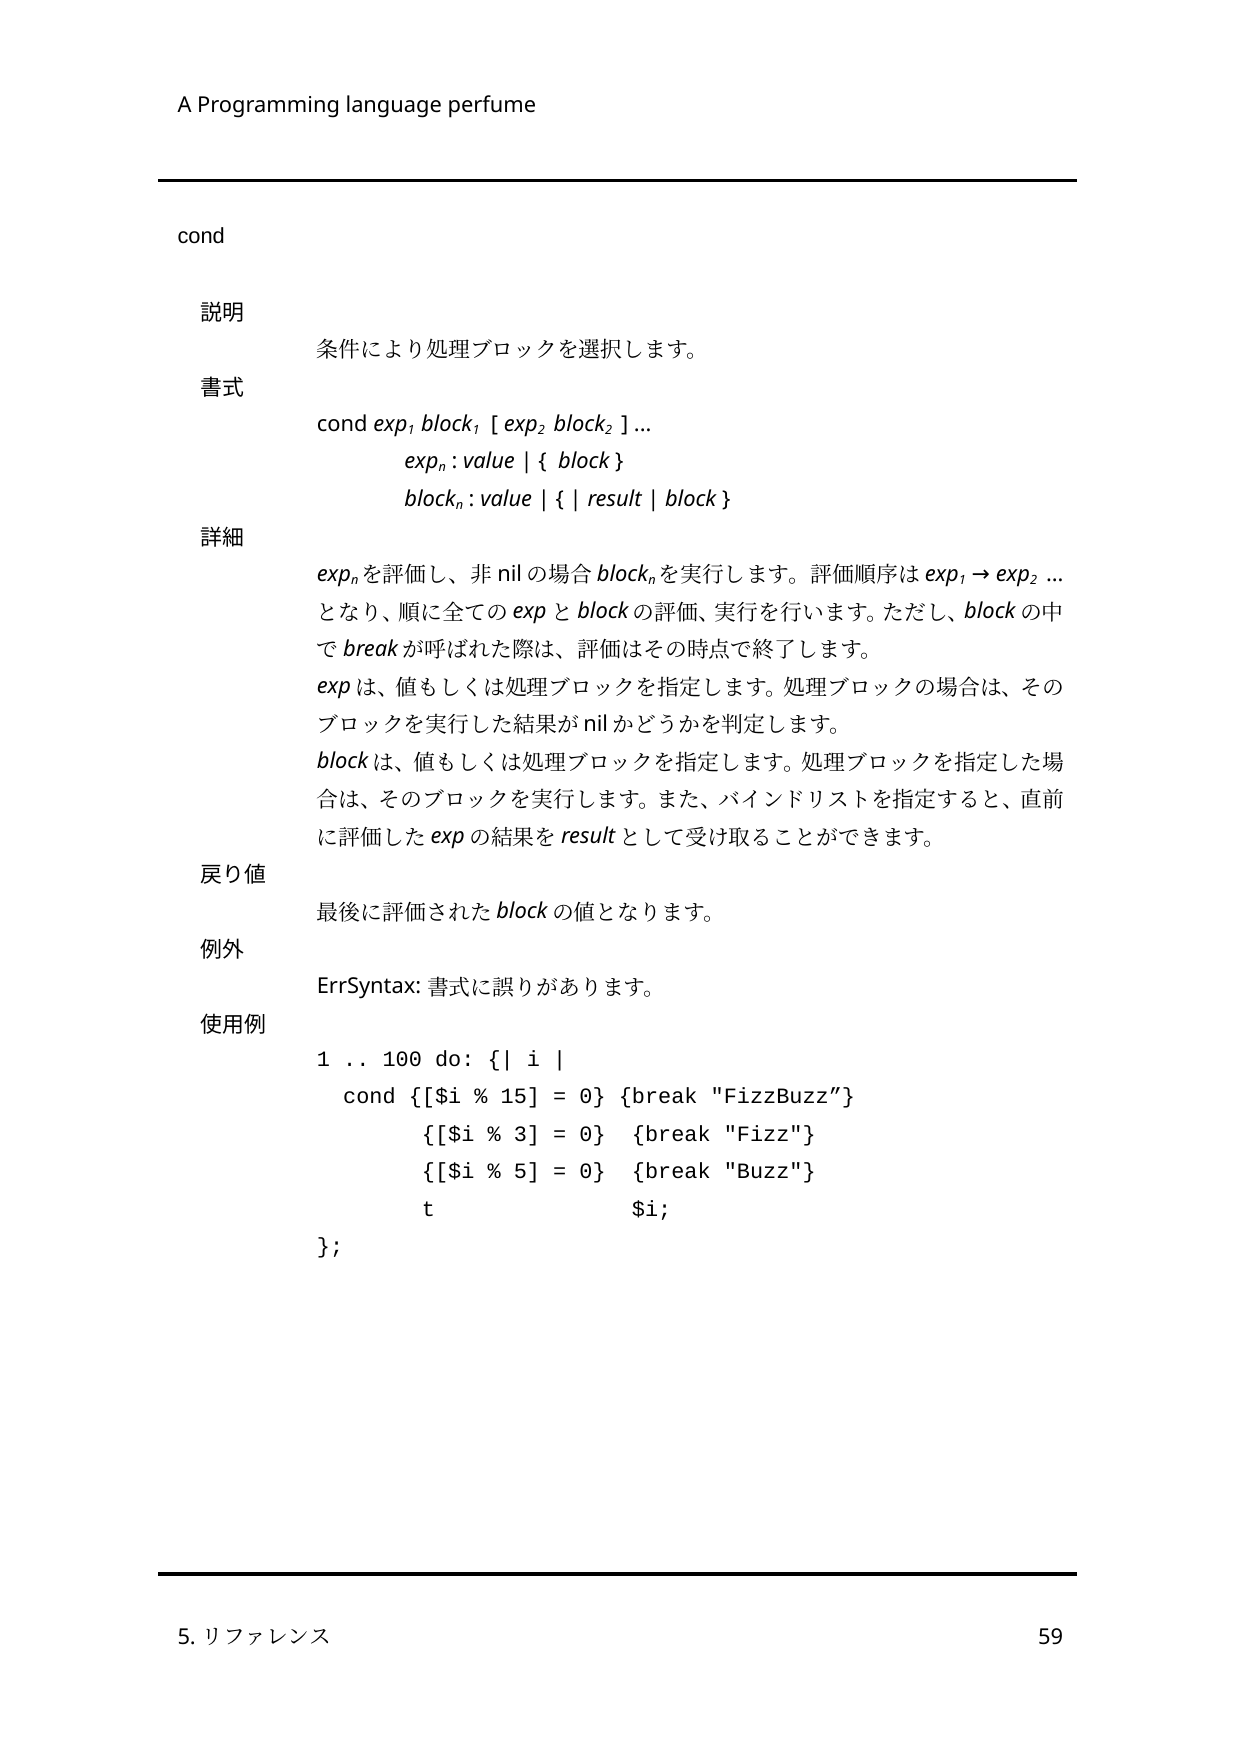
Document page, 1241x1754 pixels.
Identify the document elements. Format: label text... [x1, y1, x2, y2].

subtitle cond [177, 217, 1063, 254]
table_header 説明 [200, 292, 317, 367]
table_cell 書式 [200, 367, 317, 517]
table_cell 詳細 [200, 517, 317, 854]
table_cell ErrSyntax: 書式に誤りがあります。 [317, 929, 1063, 1004]
table_cell 最後に評価されたblockの値となります。 [317, 854, 1063, 929]
table_cell 例外 [200, 929, 317, 1004]
table_cell 1 .. 100 do: {| i | cond {[$i % 15] = 0} {break "FizzBuzz”} {[$i % 3] = 0} {break "Fizz"} {[$i % 5] = 0} {break "Buzz"} t $i; }; [317, 1004, 1063, 1267]
table_header 条件により処理ブロックを選択します。 [317, 292, 1063, 367]
table_cell expnを評価し、非nilの場合blocknを実行します。評価順序はexp1 → exp2 ... となり、順に全てのexpとblockの評価、実行を行います。ただし、blockの中でbreakが呼ばれた際は、評価はその時点で終了します。 expは、値もしくは処理ブロックを指定します。処理ブロックの場合は、そのブロックを実行した結果がnilかどうかを判定します。 blockは、値もしくは処理ブロックを指定します。処理ブロックを指定した場合は、そのブロックを実行します。また、バインドリストを指定すると、直前に評価したexpの結果をresultとして受け取ることができます。 [317, 517, 1063, 854]
table_cell 戻り値 [200, 854, 317, 929]
table_cell 使用例 [200, 1004, 317, 1267]
table_cell cond exp1 block1 [ exp2 block2 ] ... expn : value | { block } blockn : value | { | result | block } [317, 367, 1063, 517]
